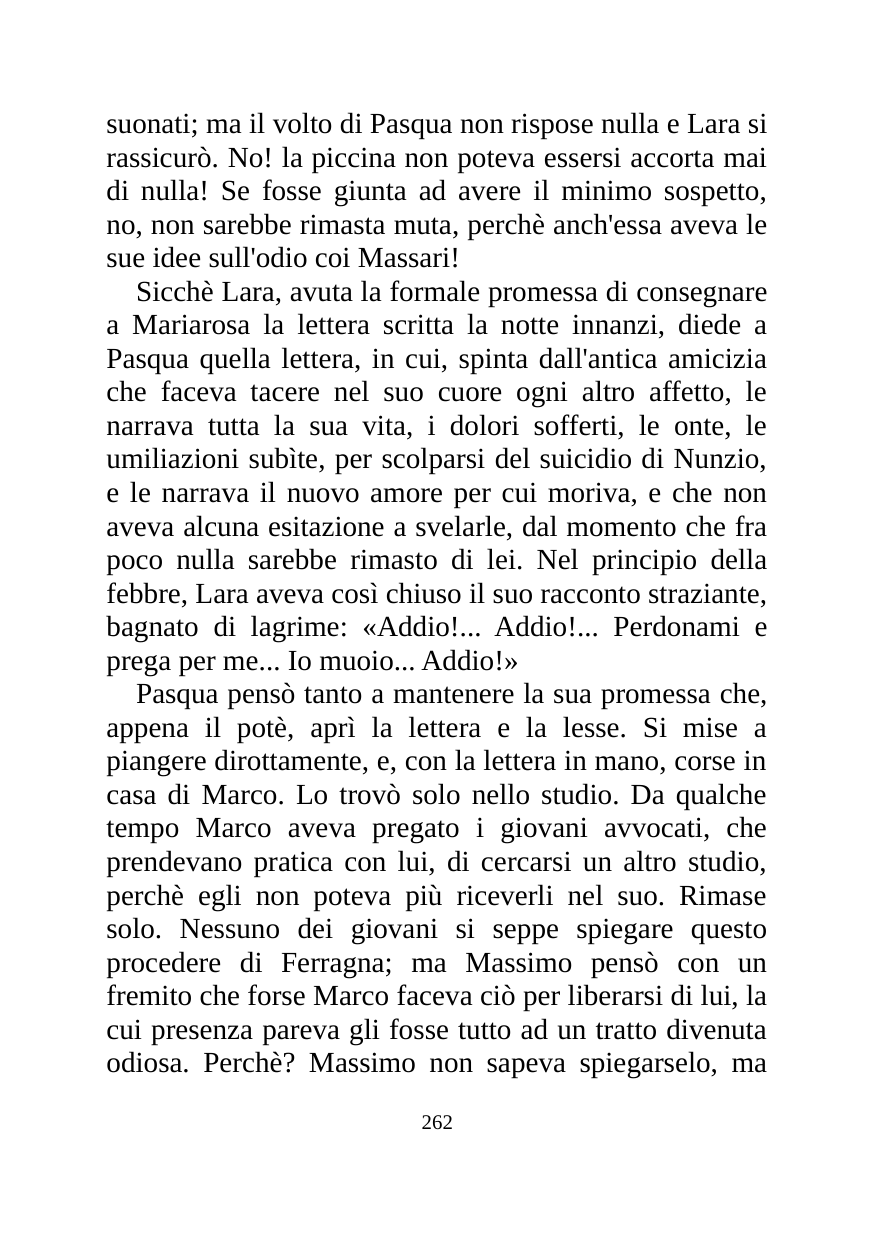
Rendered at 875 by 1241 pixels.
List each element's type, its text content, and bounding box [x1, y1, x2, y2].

text suonati; ma il volto di Pasqua non rispose nulla e Lara si rassicurò. No! la piccina non poteva essersi accorta mai di nulla! Se fosse giunta ad avere il minimo sospetto, no, non sarebbe rimasta muta, perchè anch'essa aveva le sue idee sull'odio coi Massari! [106, 106, 768, 274]
text Sicchè Lara, avuta la formale promessa di consegnare a Mariarosa la lettera scritta la notte innanzi, diede a Pasqua quella lettera, in cui, spinta dall'antica amicizia che faceva tacere nel suo cuore ogni altro affetto, le narrava tutta la sua vita, i dolori sofferti, le onte, le umiliazioni subìte, per scolparsi del suicidio di Nunzio, e le narrava il nuovo amore per cui moriva, e che non aveva alcuna esitazione a svelarle, dal momento che fra poco nulla sarebbe rimasto di lei. Nel principio della febbre, Lara aveva così chiuso il suo racconto straziante, bagnato di lagrime: «Addio!... Addio!... Perdonami e prega per me... Io muoio... Addio!» [106, 274, 768, 676]
text Pasqua pensò tanto a mantenere la sua promessa che, appena il potè, aprì la lettera e la lesse. Si mise a piangere dirottamente, e, con la lettera in mano, corse in casa di Marco. Lo trovò solo nello studio. Da qualche tempo Marco aveva pregato i giovani avvocati, che prendevano pratica con lui, di cercarsi un altro studio, perchè egli non poteva più riceverli nel suo. Rimase solo. Nessuno dei giovani si seppe spiegare questo procedere di Ferragna; ma Massimo pensò con un fremito che forse Marco faceva ciò per liberarsi di lui, la cui presenza pareva gli fosse tutto ad un tratto divenuta odiosa. Perchè? Massimo non sapeva spiegarselo, ma [106, 676, 768, 1079]
